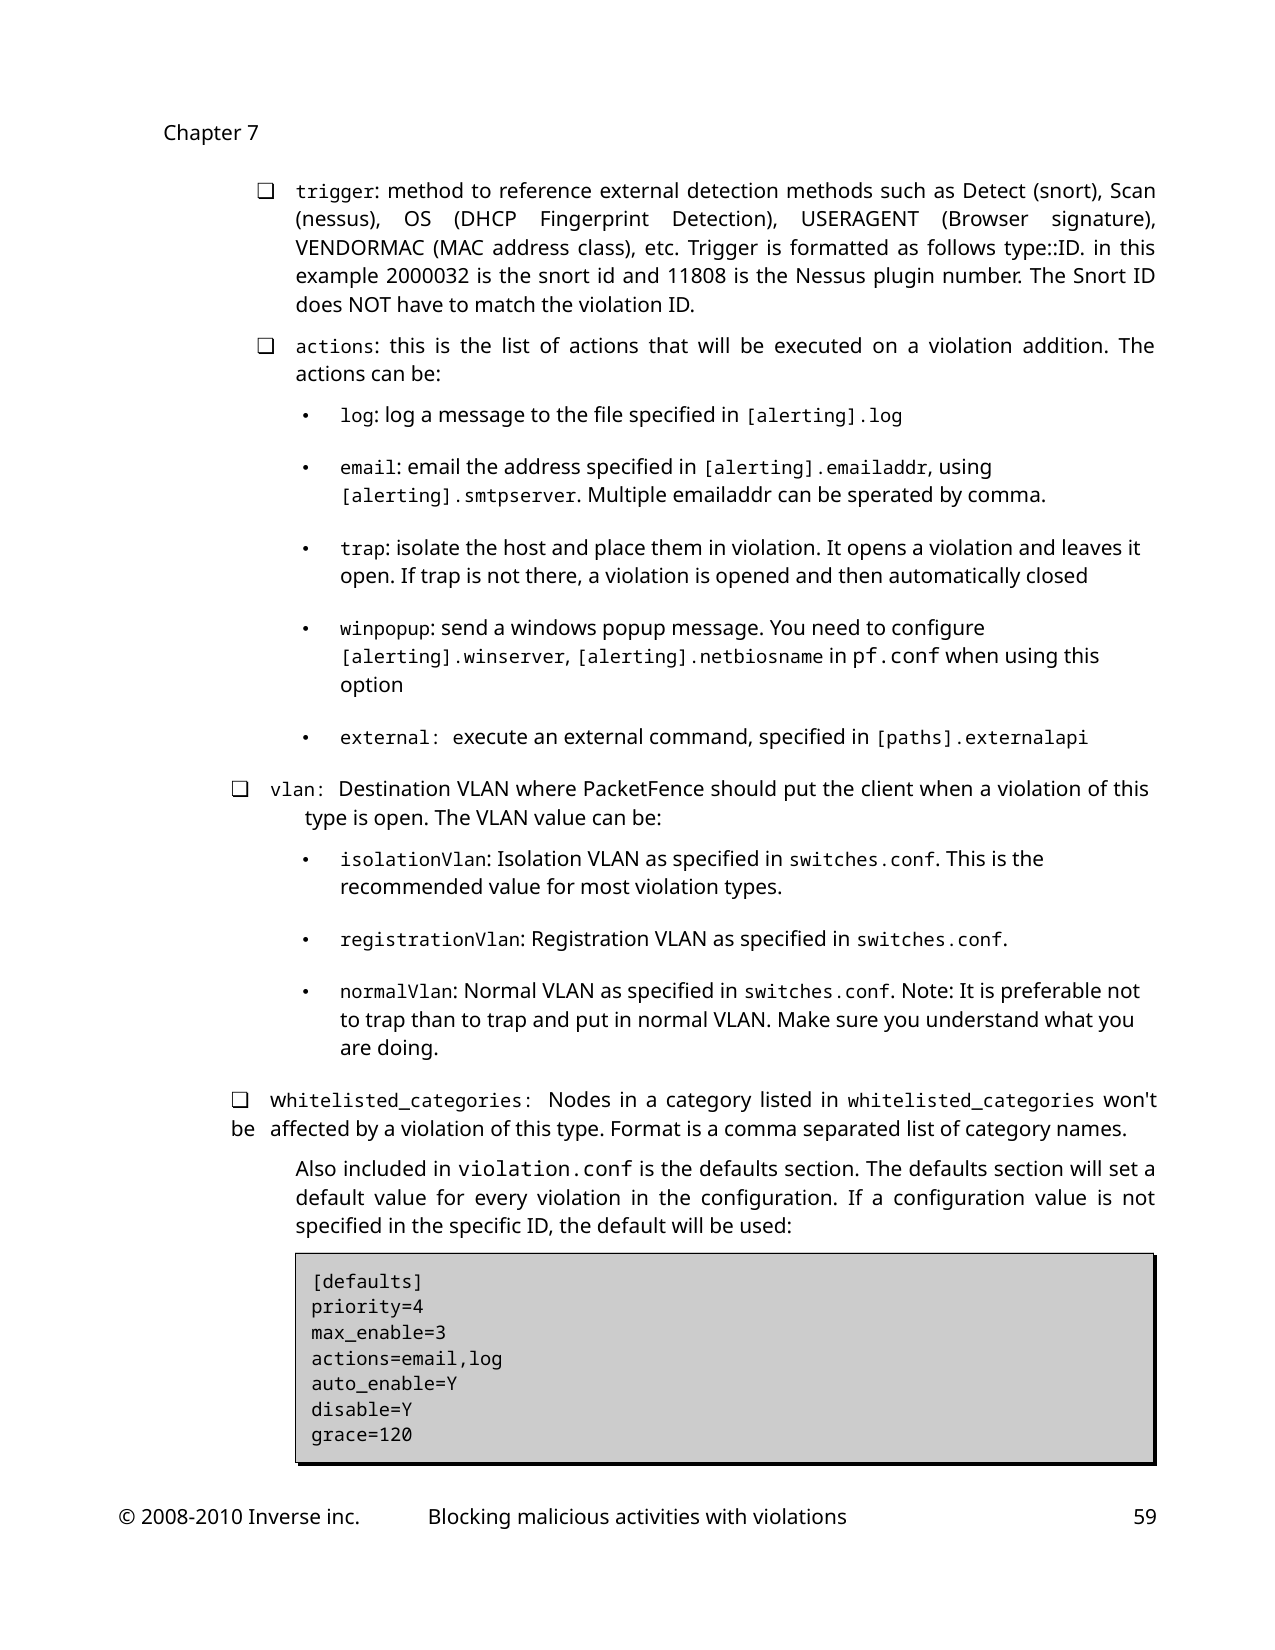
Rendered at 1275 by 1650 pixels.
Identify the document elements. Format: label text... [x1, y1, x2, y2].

list email: email the address specified in [alerting].emailaddr, using [alerting].smtpserver. Multiple emailaddr can be sperated by comma. [302, 452, 1157, 509]
list ❏ whitelisted_categories: Nodes in a category listed in whitelisted_categories won't be affected by a violation of this type. Format is a comma separated list of category names. [193, 1085, 1157, 1142]
list registrationVlan: Registration VLAN as specified in switches.conf. [302, 924, 1157, 953]
list trap: isolate the host and place them in violation. It opens a violation and leaves it open. If trap is not there, a violation is opened and then automatically closed [302, 533, 1157, 589]
list external: execute an external command, specified in [paths].externalapi [302, 722, 1157, 751]
list ❏ vlan: Destination VLAN where PacketFence should put the client when a violation of this type is open. The VLAN value can be: [193, 774, 1157, 831]
text [defaults] priority=4 max_enable=3 actions=email,log auto_enable=Y disable=Y grace=120 [296, 1254, 1153, 1462]
list isolationVlan: Isolation VLAN as specified in switches.conf. This is the recommended value for most violation types. [302, 844, 1157, 901]
list ❏ actions: this is the list of actions that will be executed on a violation addition. The actions can be: [256, 331, 1157, 388]
list winpopup: send a windows popup message. You need to configure [alerting].winserver, [alerting].netbiosname in pf.conf when using this option [302, 613, 1157, 698]
list normalVlan: Normal VLAN as specified in switches.conf. Note: It is preferable not to trap than to trap and put in normal VLAN. Make sure you understand what you are doing. [302, 976, 1157, 1062]
list ❏ trigger: method to reference external detection methods such as Detect (snort), Scan (nessus), OS (DHCP Fingerprint Detection), USERAGENT (Browser signature), VENDORMAC (MAC address class), etc. Trigger is formatted as follows type::ID. in this example 2000032 is the snort id and 11808 is the Nessus plugin number. The Snort ID does NOT have to match the violation ID. [256, 176, 1157, 318]
text Also included in violation.conf is the defaults section. The defaults section will set a default value for every violation in the configuration. If a configuration value is not specified in the specific ID, the default will be used: [295, 1154, 1157, 1240]
list log: log a message to the file specified in [alerting].log [302, 400, 1157, 428]
